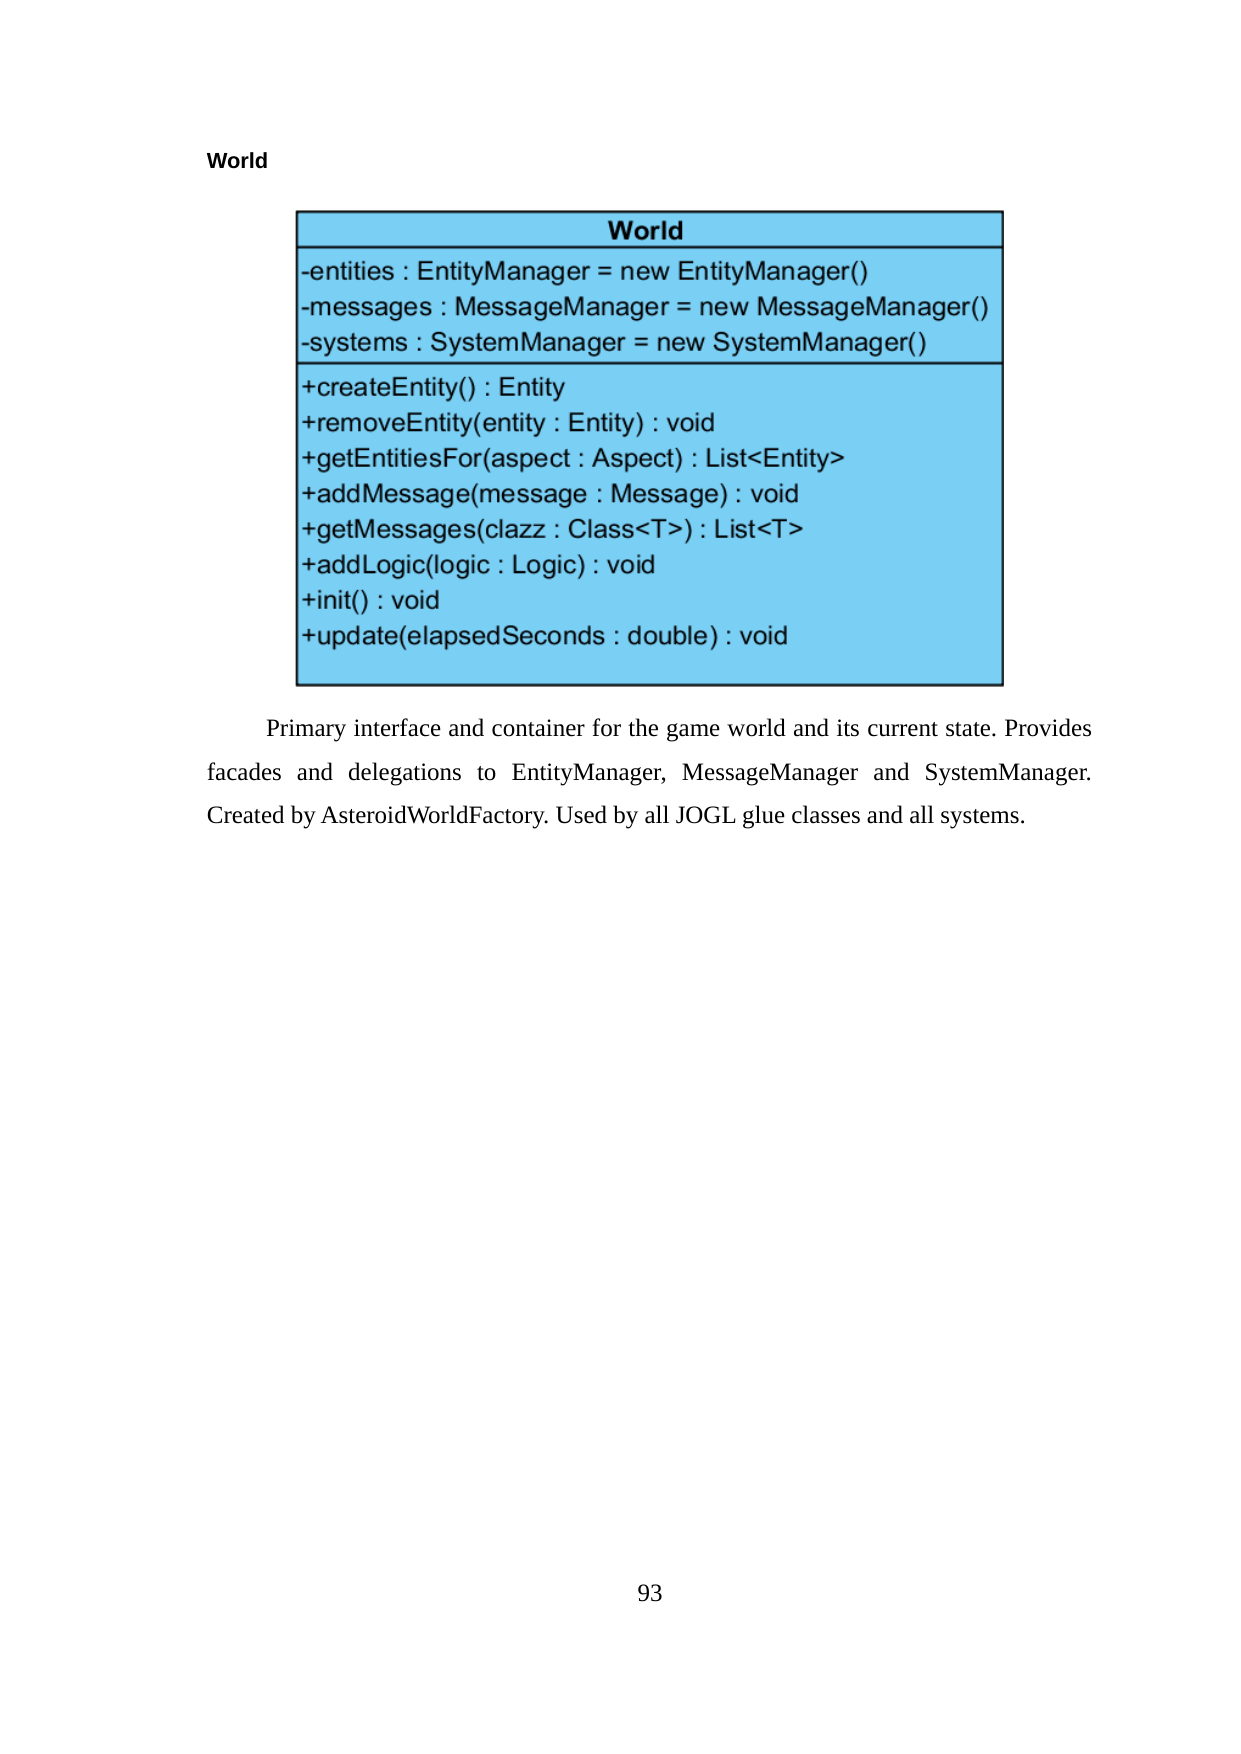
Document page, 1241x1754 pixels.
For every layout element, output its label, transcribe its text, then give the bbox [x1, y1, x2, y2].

text Primary interface and container for the game world and its current state. Provides facades and delegations to EntityManager, MessageManager and SystemManager. Created by AsteroidWorldFactory. Used by all JOGL glue classes and all systems. [207, 713, 1093, 828]
picture [295, 210, 1004, 687]
subtitle World [207, 148, 1093, 173]
